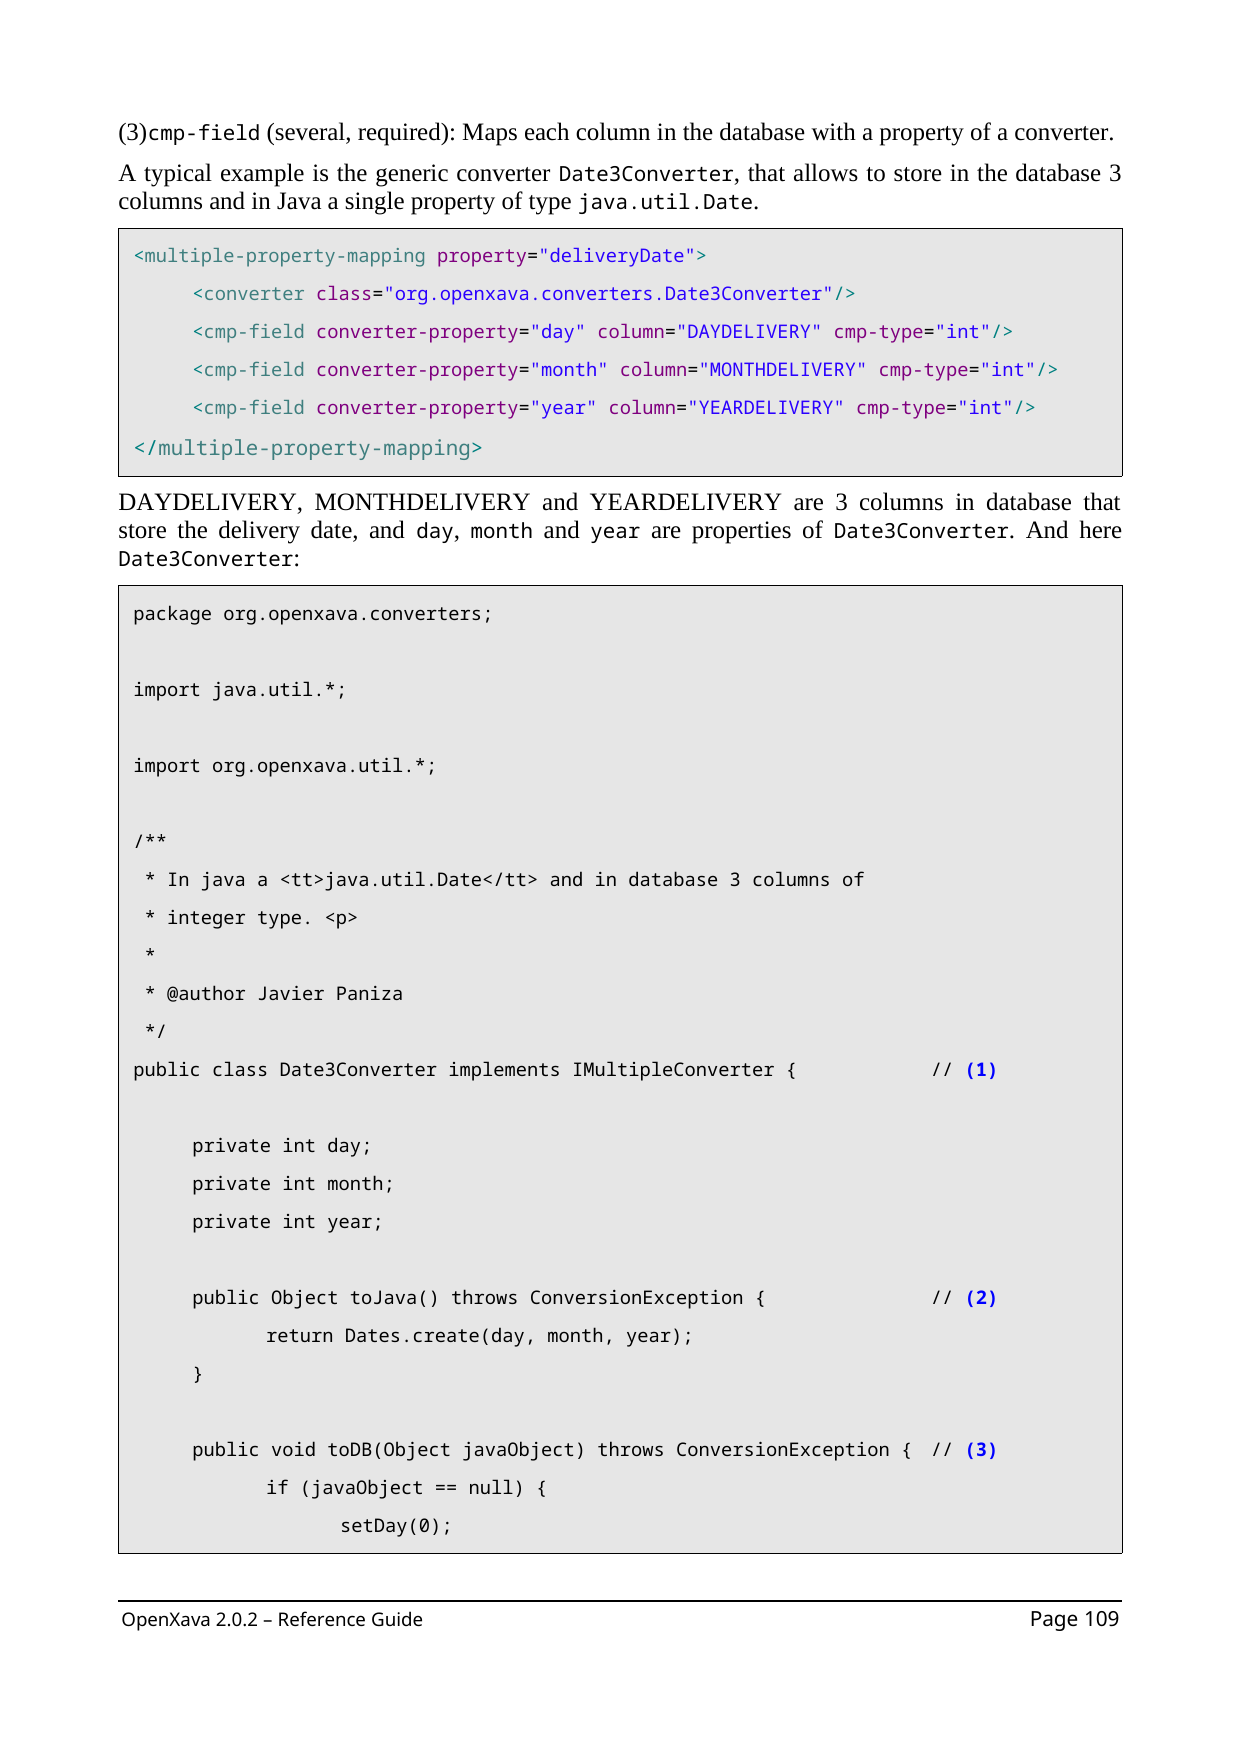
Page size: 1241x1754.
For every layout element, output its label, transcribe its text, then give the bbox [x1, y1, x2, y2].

text <cmp-field converter-property="day" column="DAYDELIVERY" cmp-type="int"/> [119, 304, 1122, 342]
text private int month; [119, 1155, 1122, 1193]
text DAYDELIVERY, MONTHDELIVERY and YEARDELIVERY are 3 columns in database that store the delivery date, and day, month and year are properties of Date3Converter. And here Date3Converter: [118, 488, 1122, 573]
text private int day; [119, 1117, 1122, 1155]
text * In java a <tt>java.util.Date</tt> and in database 3 columns of [119, 851, 1122, 889]
text package org.openxava.converters; [119, 586, 1122, 623]
text <cmp-field converter-property="month" column="MONTHDELIVERY" cmp-type="int"/> [119, 342, 1122, 380]
text } [119, 1346, 1122, 1383]
text </multiple-property-mapping> [119, 418, 1122, 476]
text * @author Javier Paniza [119, 965, 1122, 1003]
text <multiple-property-mapping property="deliveryDate"> [119, 229, 1122, 266]
text */ [119, 1003, 1122, 1041]
text /** [119, 813, 1122, 851]
text import java.util.*; [119, 661, 1122, 699]
text if (javaObject == null) { [119, 1459, 1122, 1498]
text setDay(0); [119, 1498, 1122, 1553]
text return Dates.create(day, month, year); [119, 1307, 1122, 1346]
text <cmp-field converter-property="year" column="YEARDELIVERY" cmp-type="int"/> [119, 380, 1122, 418]
text private int year; [119, 1193, 1122, 1231]
text * integer type. <p> [119, 889, 1122, 927]
text public Object toJava() throws ConversionException { // (2) [119, 1269, 1122, 1307]
text public void toDB(Object javaObject) throws ConversionException { // (3) [119, 1422, 1122, 1459]
text A typical example is the generic converter Date3Converter, that allows to store in the database 3 columns and in Java a single property of type java.util.Date. [118, 159, 1122, 215]
text import org.openxava.util.*; [119, 737, 1122, 775]
text * [119, 927, 1122, 965]
text public class Date3Converter implements IMultipleConverter { // (1) [119, 1041, 1122, 1079]
text <converter class="org.openxava.converters.Date3Converter"/> [119, 266, 1122, 304]
list cmp-field (several, required): Maps each column in the database with a property of a converter. [118, 118, 1122, 146]
